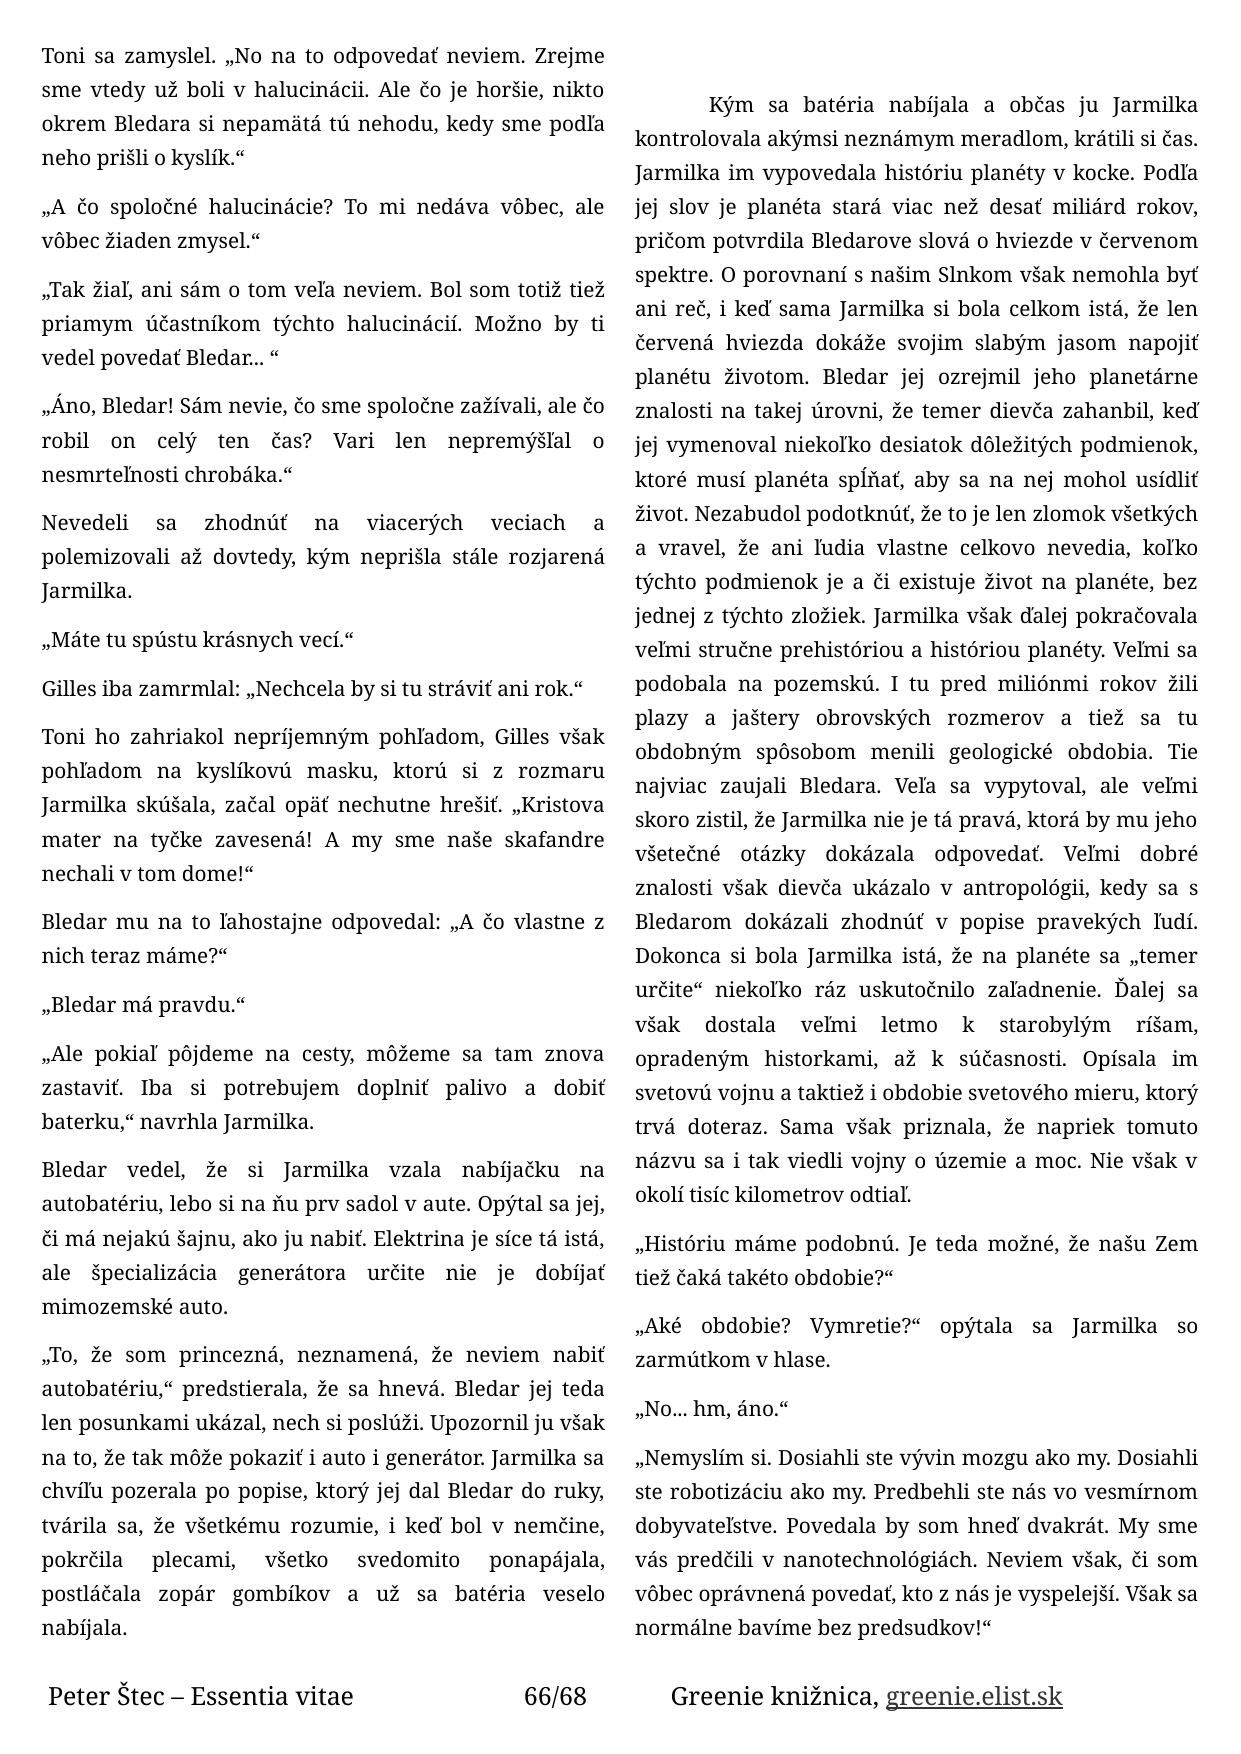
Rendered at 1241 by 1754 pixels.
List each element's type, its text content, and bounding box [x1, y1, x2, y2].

text „No... hm, áno.“ [635, 1394, 1199, 1422]
text Bledar mu na to ľahostajne odpovedal: „A čo vlastne z nich teraz máme?“ [41, 907, 605, 970]
text Toni sa zamyslel. „No na to odpovedať neviem. Zrejme sme vtedy už boli v halucinácii. Ale čo je horšie, nikto okrem Bledara si nepamätá tú nehodu, kedy sme podľa neho prišli o kyslík.“ [41, 41, 605, 172]
text Nevedeli sa zhodnúť na viacerých veciach a polemizovali až dovtedy, kým neprišla stále rozjarená Jarmilka. [41, 508, 605, 605]
text „Máte tu spústu krásnych vecí.“ [41, 625, 605, 654]
text „Áno, Bledar! Sám nevie, čo sme spoločne zažívali, ale čo robil on celý ten čas? Vari len nepremýšľal o nesmrteľnosti chrobáka.“ [41, 392, 605, 488]
text „Tak žiaľ, ani sám o tom veľa neviem. Bol som totiž tiež priamym účastníkom týchto halucinácií. Možno by ti vedel povedať Bledar... “ [41, 275, 605, 371]
text Kým sa batéria nabíjala a občas ju Jarmilka kontrolovala akýmsi neznámym meradlom, krátili si čas. Jarmilka im vypovedala históriu planéty v kocke. Podľa jej slov je planéta stará viac než desať miliárd rokov, pričom potvrdila Bledarove slová o hviezde v červenom spektre. O porovnaní s našim Slnkom však nemohla byť ani reč, i keď sama Jarmilka si bola celkom istá, že len červená hviezda dokáže svojim slabým jasom napojiť planétu životom. Bledar jej ozrejmil jeho planetárne znalosti na takej úrovni, že temer dievča zahanbil, keď jej vymenoval niekoľko desiatok dôležitých podmienok, ktoré musí planéta spĺňať, aby sa na nej mohol usídliť život. Nezabudol podotknúť, že to je len zlomok všetkých a vravel, že ani ľudia vlastne celkovo nevedia, koľko týchto podmienok je a či existuje život na planéte, bez jednej z týchto zložiek. Jarmilka však ďalej pokračovala veľmi stručne prehistóriou a históriou planéty. Veľmi sa podobala na pozemskú. I tu pred miliónmi rokov žili plazy a jaštery obrovských rozmerov a tiež sa tu obdobným spôsobom menili geologické obdobia. Tie najviac zaujali Bledara. Veľa sa vypytoval, ale veľmi skoro zistil, že Jarmilka nie je tá pravá, ktorá by mu jeho všetečné otázky dokázala odpovedať. Veľmi dobré znalosti však dievča ukázalo v antropológii, kedy sa s Bledarom dokázali zhodnúť v popise pravekých ľudí. Dokonca si bola Jarmilka istá, že na planéte sa „temer určite“ niekoľko ráz uskutočnilo zaľadnenie. Ďalej sa však dostala veľmi letmo k starobylým ríšam, opradeným historkami, až k súčasnosti. Opísala im svetovú vojnu a taktiež i obdobie svetového mieru, ktorý trvá doteraz. Sama však priznala, že napriek tomuto názvu sa i tak viedli vojny o územie a moc. Nie však v okolí tisíc kilometrov odtiaľ. [635, 90, 1199, 1208]
text „Históriu máme podobnú. Je teda možné, že našu Zem tiež čaká takéto obdobie?“ [635, 1229, 1199, 1291]
text „Nemyslím si. Dosiahli ste vývin mozgu ako my. Dosiahli ste robotizáciu ako my. Predbehli ste nás vo vesmírnom dobyvateľstve. Povedala by som hneď dvakrát. My sme vás predčili v nanotechnológiách. Neviem však, či som vôbec oprávnená povedať, kto z nás je vyspelejší. Však sa normálne bavíme bez predsudkov!“ [635, 1443, 1199, 1641]
text Bledar vedel, že si Jarmilka vzala nabíjačku na autobatériu, lebo si na ňu prv sadol v aute. Opýtal sa jej, či má nejakú šajnu, ako ju nabiť. Elektrina je síce tá istá, ale špecializácia generátora určite nie je dobíjať mimozemské auto. [41, 1156, 605, 1320]
text „Bledar má pravdu.“ [41, 990, 605, 1018]
text „A čo spoločné halucinácie? To mi nedáva vôbec, ale vôbec žiaden zmysel.“ [41, 192, 605, 255]
text Toni ho zahriakol nepríjemným pohľadom, Gilles však pohľadom na kyslíkovú masku, ktorú si z rozmaru Jarmilka skúšala, začal opäť nechutne hrešiť. „Kristova mater na tyčke zavesená! A my sme naše skafandre nechali v tom dome!“ [41, 722, 605, 887]
text Gilles iba zamrmlal: „Nechcela by si tu stráviť ani rok.“ [41, 674, 605, 702]
text „To, že som princezná, neznamená, že neviem nabiť autobatériu,“ predstierala, že sa hnevá. Bledar jej teda len posunkami ukázal, nech si poslúži. Upozornil ju však na to, že tak môže pokaziť i auto i generátor. Jarmilka sa chvíľu pozerala po popise, ktorý jej dal Bledar do ruky, tvárila sa, že všetkému rozumie, i keď bol v nemčine, pokrčila plecami, všetko svedomito ponapájala, postláčala zopár gombíkov a už sa batéria veselo nabíjala. [41, 1340, 605, 1641]
text „Aké obdobie? Vymretie?“ opýtala sa Jarmilka so zarmútkom v hlase. [635, 1311, 1199, 1374]
text „Ale pokiaľ pôjdeme na cesty, môžeme sa tam znova zastaviť. Iba si potrebujem doplniť palivo a dobiť baterku,“ navrhla Jarmilka. [41, 1039, 605, 1135]
